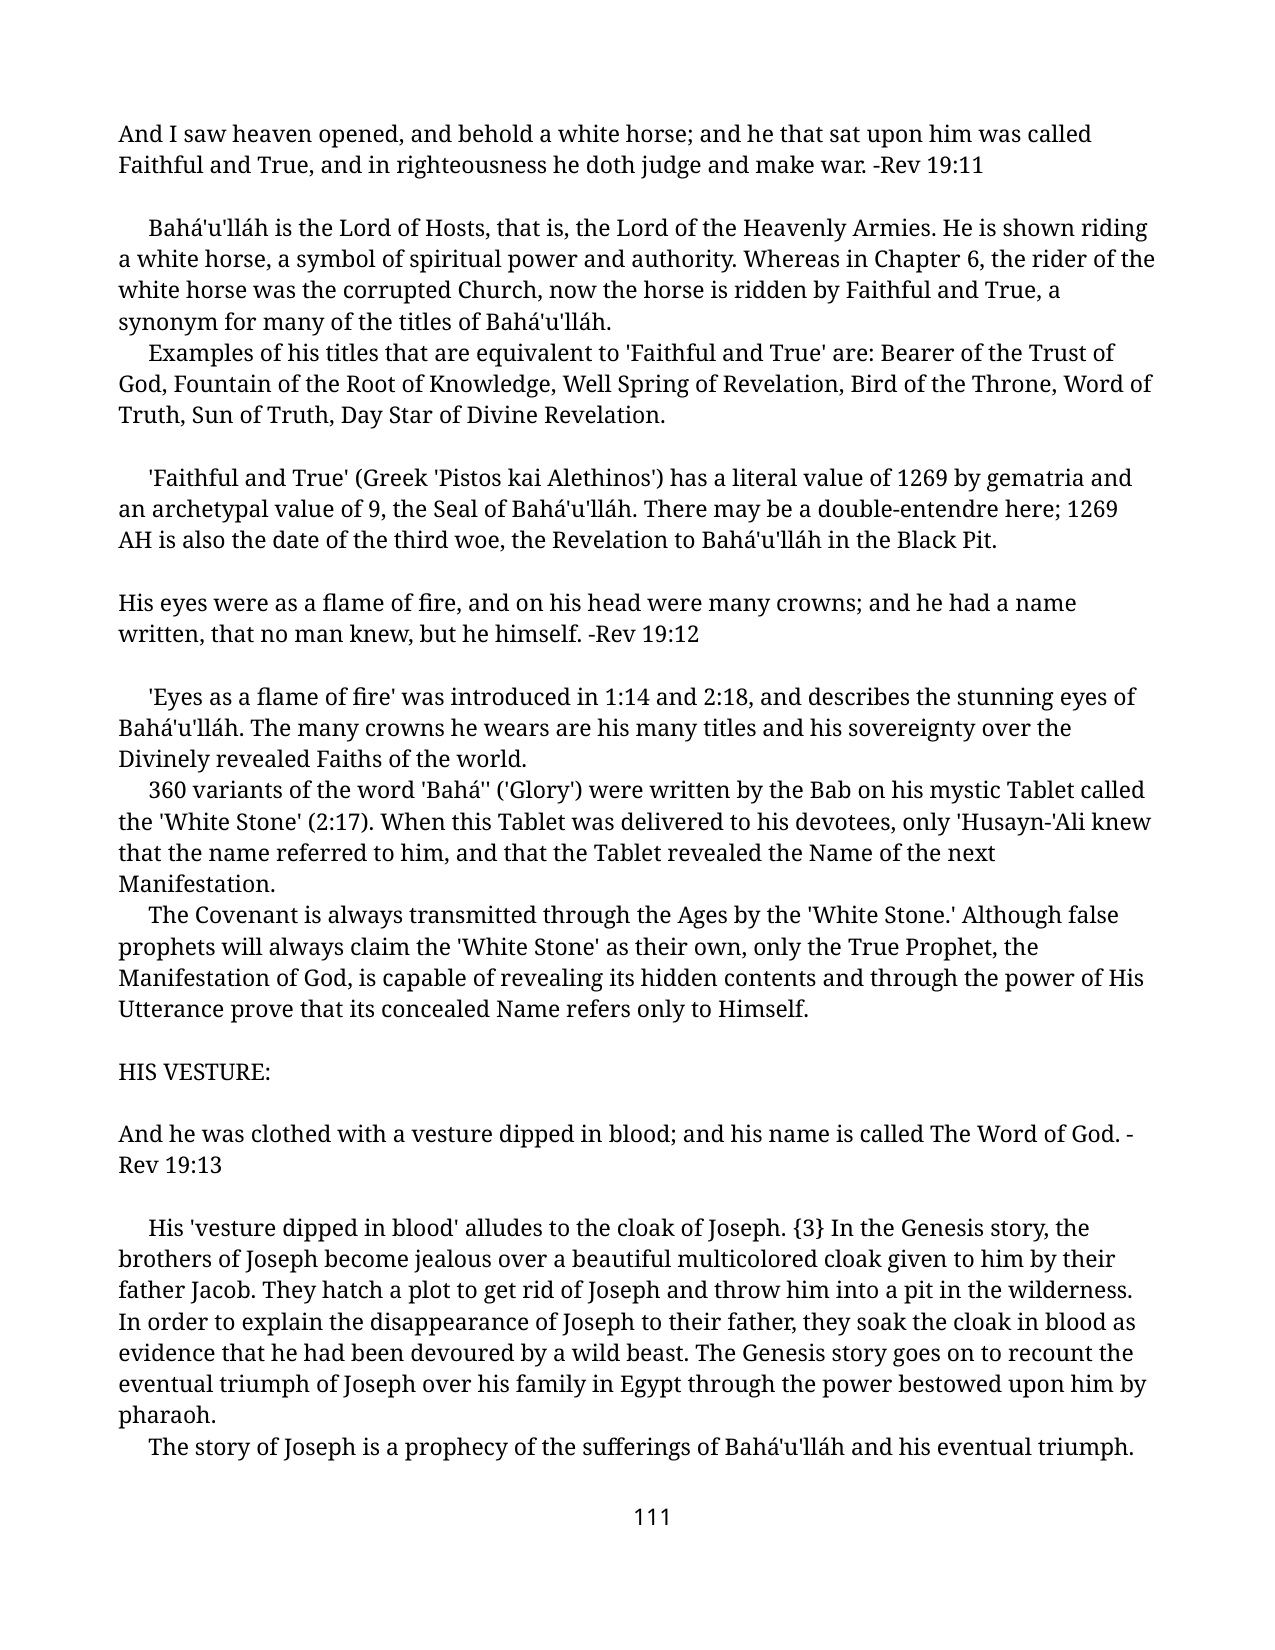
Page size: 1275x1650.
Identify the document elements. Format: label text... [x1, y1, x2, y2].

text Bahá'u'lláh is the Lord of Hosts, that is, the Lord of the Heavenly Armies. He is shown riding a white horse, a symbol of spiritual power and authority. Whereas in Chapter 6, the rider of the white horse was the corrupted Church, now the horse is ridden by Faithful and True, a synonym for many of the titles of Bahá'u'lláh. [118, 212, 1157, 337]
text And he was clothed with a vesture dipped in blood; and his name is called The Word of God. -Rev 19:13 [118, 1118, 1157, 1181]
text HIS VESTURE: [118, 1056, 1157, 1087]
text His 'vesture dipped in blood' alludes to the cloak of Joseph. {3} In the Genesis story, the brothers of Joseph become jealous over a beautiful multicolored cloak given to him by their father Jacob. They hatch a plot to get rid of Joseph and throw him into a pit in the wilderness. In order to explain the disappearance of Joseph to their father, they soak the cloak in blood as evidence that he had been devoured by a wild beast. The Genesis story goes on to recount the eventual triumph of Joseph over his family in Egypt through the power bestowed upon him by pharaoh. [118, 1212, 1157, 1431]
text And I saw heaven opened, and behold a white horse; and he that sat upon him was called Faithful and True, and in righteousness he doth judge and make war. -Rev 19:11 [118, 118, 1157, 181]
text 360 variants of the word 'Bahá'' ('Glory') were written by the Bab on his mystic Tablet called the 'White Stone' (2:17). When this Tablet was delivered to his devotees, only 'Husayn-'Ali knew that the name referred to him, and that the Tablet revealed the Name of the next Manifestation. [118, 774, 1157, 899]
text Examples of his titles that are equivalent to 'Faithful and True' are: Bearer of the Trust of God, Fountain of the Root of Knowledge, Well Spring of Revelation, Bird of the Throne, Word of Truth, Sun of Truth, Day Star of Divine Revelation. [118, 337, 1157, 431]
text 'Eyes as a flame of fire' was introduced in 1:14 and 2:18, and describes the stunning eyes of Bahá'u'lláh. The many crowns he wears are his many titles and his sovereignty over the Divinely revealed Faiths of the world. [118, 681, 1157, 774]
text The story of Joseph is a prophecy of the sufferings of Bahá'u'lláh and his eventual triumph. [118, 1431, 1157, 1462]
text 'Faithful and True' (Greek 'Pistos kai Alethinos') has a literal value of 1269 by gematria and an archetypal value of 9, the Seal of Bahá'u'lláh. There may be a double-entendre here; 1269 AH is also the date of the third woe, the Revelation to Bahá'u'lláh in the Black Pit. [118, 462, 1157, 556]
text The Covenant is always transmitted through the Ages by the 'White Stone.' Although false prophets will always claim the 'White Stone' as their own, only the True Prophet, the Manifestation of God, is capable of revealing its hidden contents and through the power of His Utterance prove that its concealed Name refers only to Himself. [118, 899, 1157, 1024]
text His eyes were as a flame of fire, and on his head were many crowns; and he had a name written, that no man knew, but he himself. -Rev 19:12 [118, 587, 1157, 649]
